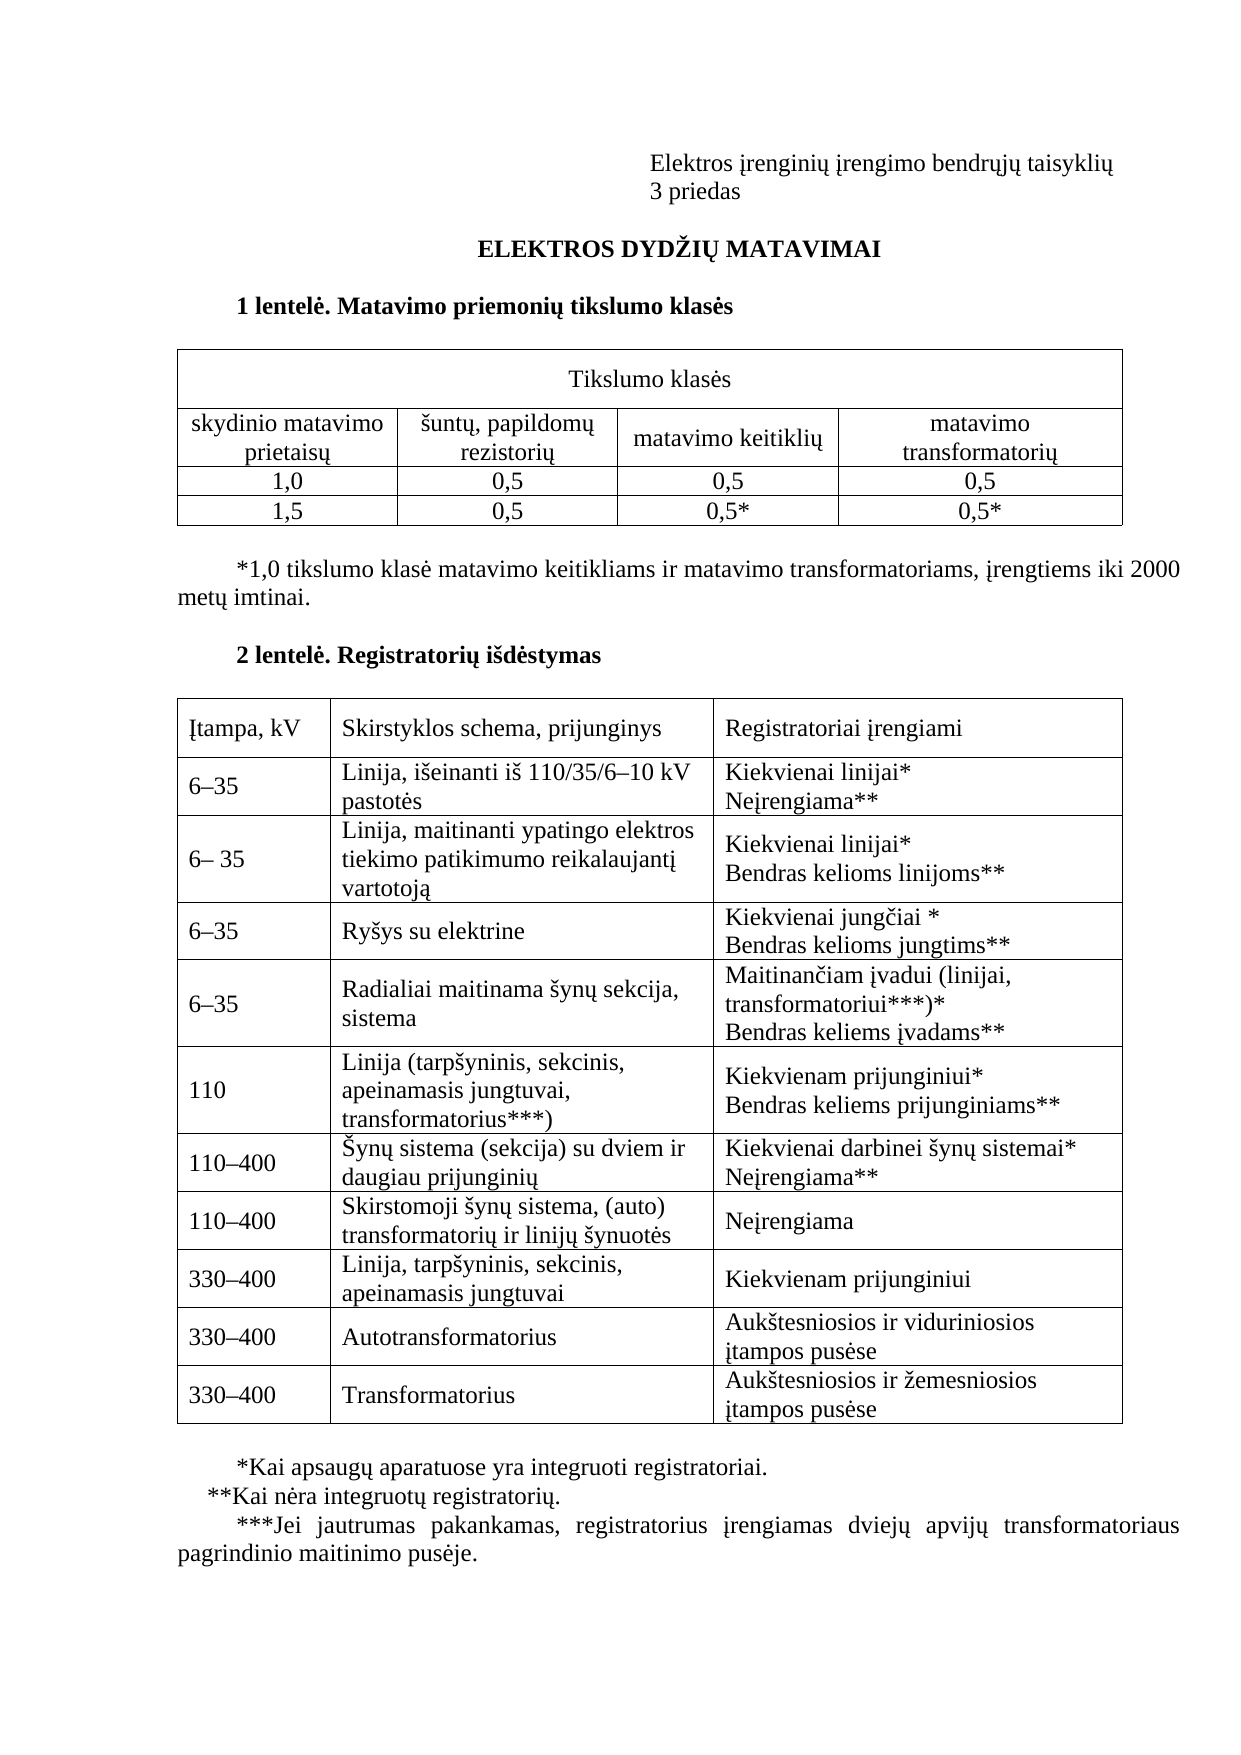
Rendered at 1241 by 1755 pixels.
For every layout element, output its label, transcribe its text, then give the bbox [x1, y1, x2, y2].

table_header Registratoriai įrengiami [714, 699, 1122, 757]
text *1,0 tikslumo klasė matavimo keitikliams ir matavimo transformatoriams, įrengtiems iki 2000 metų imtinai. [177, 554, 1181, 611]
text 1 lentelė. Matavimo priemonių tikslumo klasės [177, 291, 1181, 320]
table_cell Aukštesniosios ir žemesniosios įtampos pusėse [714, 1366, 1122, 1423]
table_cell Maitinančiam įvadui (linijai, transformatoriui***)* Bendras keliems įvadams** [714, 960, 1122, 1046]
table_cell 0,5* [618, 496, 838, 524]
table_cell Kiekvienai linijai* Neįrengiama** [714, 758, 1122, 814]
text *Kai apsaugų aparatuose yra integruoti registratoriai. [177, 1452, 1181, 1481]
table_cell Linija, maitinanti ypatingo elektros tiekimo patikimumo reikalaujantį vartotoją [331, 816, 713, 901]
table_cell skydinio matavimo prietaisų [178, 409, 397, 466]
table_cell 330–400 [178, 1308, 330, 1365]
table_cell Autotransformatorius [331, 1308, 713, 1365]
text ELEKTROS DYDŽIŲ MATAVIMAI [177, 234, 1181, 263]
table_cell 0,5 [839, 467, 1122, 495]
table_cell 0,5 [398, 496, 617, 524]
table_cell 0,5* [839, 496, 1122, 524]
table_cell Kiekvienai linijai* Bendras kelioms linijoms** [714, 816, 1122, 901]
table_cell 1,5 [178, 496, 397, 524]
table_cell 330–400 [178, 1250, 330, 1307]
table_cell 110–400 [178, 1134, 330, 1191]
table_header Tikslumo klasės [178, 350, 1122, 408]
table_cell Linija, išeinanti iš 110/35/6–10 kV pastotės [331, 758, 713, 814]
table_cell Linija (tarpšyninis, sekcinis, apeinamasis jungtuvai, transformatorius***) [331, 1047, 713, 1133]
table_header Įtampa, kV [178, 699, 330, 757]
table_cell 330–400 [178, 1366, 330, 1423]
table_cell 6–35 [178, 758, 330, 814]
text ***Jei jautrumas pakankamas, registratorius įrengiamas dviejų apvijų transformatoriaus pagrindinio maitinimo pusėje. [177, 1510, 1181, 1567]
table_cell 0,5 [398, 467, 617, 495]
table_cell 110–400 [178, 1192, 330, 1249]
table_cell 6–35 [178, 903, 330, 959]
text 2 lentelė. Registratorių išdėstymas [177, 640, 1181, 669]
table_cell Radialiai maitinama šynų sekcija, sistema [331, 960, 713, 1046]
text **Kai nėra integruotų registratorių. [177, 1481, 1181, 1510]
table_cell Kiekvienam prijunginiui* Bendras keliems prijunginiams** [714, 1047, 1122, 1133]
table_cell 1,0 [178, 467, 397, 495]
table_cell Kiekvienai jungčiai * Bendras kelioms jungtims** [714, 903, 1122, 959]
table_cell Ryšys su elektrine [331, 903, 713, 959]
table_cell Aukštesniosios ir viduriniosios įtampos pusėse [714, 1308, 1122, 1365]
table_cell matavimo transformatorių [839, 409, 1122, 466]
table_cell Skirstomoji šynų sistema, (auto) transformatorių ir linijų šynuotės [331, 1192, 713, 1249]
table_header Skirstyklos schema, prijunginys [331, 699, 713, 757]
table_cell Linija, tarpšyninis, sekcinis, apeinamasis jungtuvai [331, 1250, 713, 1307]
table_cell Kiekvienai darbinei šynų sistemai* Neįrengiama** [714, 1134, 1122, 1191]
table_cell matavimo keitiklių [618, 409, 838, 466]
table_cell Neįrengiama [714, 1192, 1122, 1249]
text Elektros įrenginių įrengimo bendrųjų taisyklių [649, 148, 1181, 176]
table_cell 0,5 [618, 467, 838, 495]
table_cell Šynų sistema (sekcija) su dviem ir daugiau prijunginių [331, 1134, 713, 1191]
table_cell 6–35 [178, 960, 330, 1046]
text 3 priedas [649, 176, 1181, 205]
table_cell 6– 35 [178, 816, 330, 901]
table_cell Transformatorius [331, 1366, 713, 1423]
table_cell šuntų, papildomų rezistorių [398, 409, 617, 466]
table_cell 110 [178, 1047, 330, 1133]
table_cell Kiekvienam prijunginiui [714, 1250, 1122, 1307]
